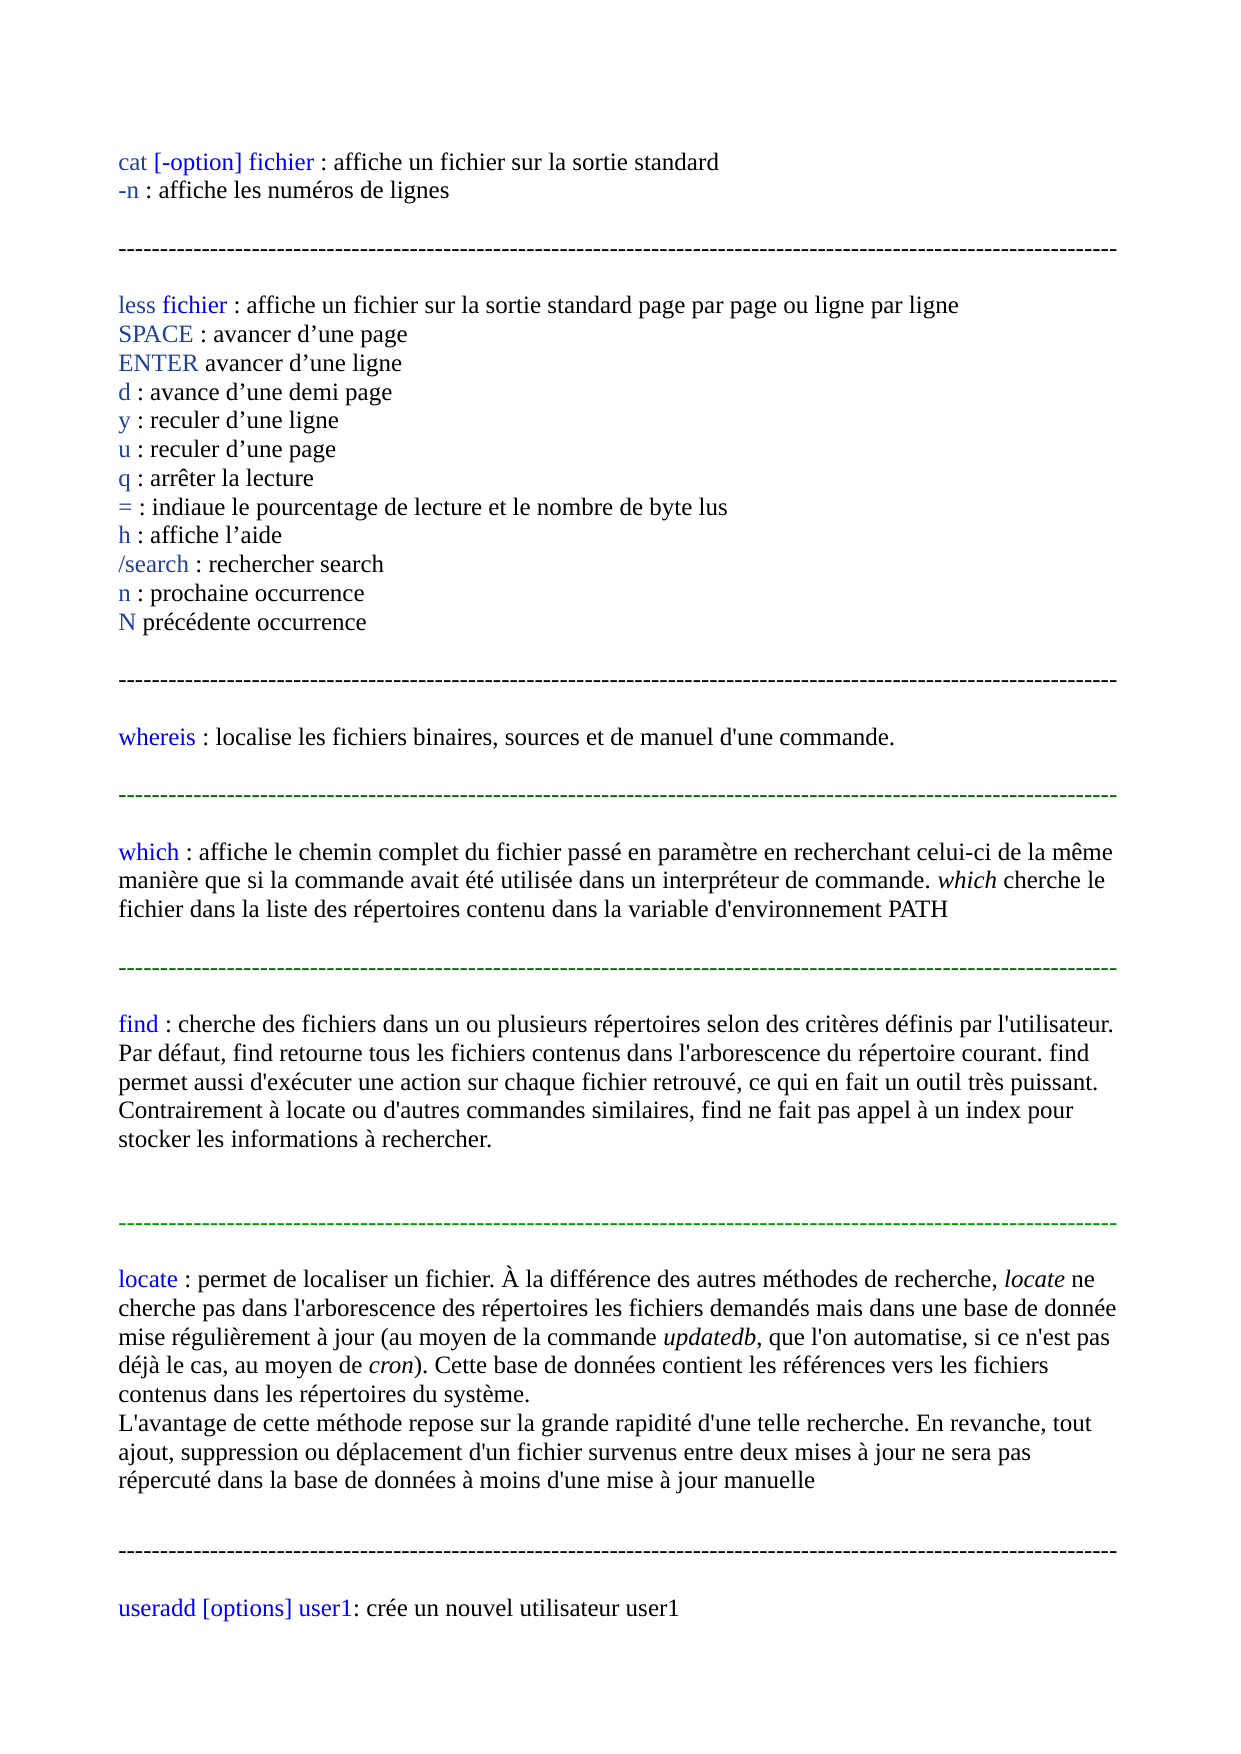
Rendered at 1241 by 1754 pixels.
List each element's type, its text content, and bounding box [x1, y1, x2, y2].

text ENTER avancer d’une ligne [118, 348, 1122, 377]
text ------------------------------------------------------------------------------------------------------------------------ [118, 952, 1122, 981]
text n : prochaine occurrence [118, 578, 1122, 607]
text /search : rechercher search [118, 549, 1122, 578]
text Par défaut, find retourne tous les fichiers contenus dans l'arborescence du répertoire courant. find permet aussi d'exécuter une action sur chaque fichier retrouvé, ce qui en fait un outil très puissant. Contrairement à locate ou d'autres commandes similaires, find ne fait pas appel à un index pour stocker les informations à rechercher. [118, 1038, 1122, 1153]
text u : reculer d’une page [118, 434, 1122, 463]
text whereis : localise les fichiers binaires, sources et de manuel d'une commande. [118, 722, 1122, 751]
text find : cherche des fichiers dans un ou plusieurs répertoires selon des critères définis par l'utilisateur. [118, 1009, 1122, 1038]
text ------------------------------------------------------------------------------------------------------------------------ [118, 779, 1122, 808]
text which : affiche le chemin complet du fichier passé en paramètre en recherchant celui-ci de la même manière que si la commande avait été utilisée dans un interpréteur de commande. which cherche le fichier dans la liste des répertoires contenu dans la variable d'environnement PATH [118, 837, 1122, 923]
text h : affiche l’aide [118, 521, 1122, 549]
text L'avantage de cette méthode repose sur la grande rapidité d'une telle recherche. En revanche, tout ajout, suppression ou déplacement d'un fichier survenus entre deux mises à jour ne sera pas répercuté dans la base de données à moins d'une mise à jour manuelle [118, 1408, 1122, 1494]
text ------------------------------------------------------------------------------------------------------------------------ [118, 1536, 1122, 1564]
text useradd [options] user1: crée un nouvel utilisateur user1 [118, 1593, 1122, 1622]
text -n : affiche les numéros de lignes [118, 176, 1122, 204]
text d : avance d’une demi page [118, 377, 1122, 406]
text y : reculer d’une ligne [118, 406, 1122, 434]
text less fichier : affiche un fichier sur la sortie standard page par page ou ligne par ligne [118, 291, 1122, 319]
text N précédente occurrence [118, 607, 1122, 636]
text ------------------------------------------------------------------------------------------------------------------------ [118, 664, 1122, 693]
text SPACE : avancer d’une page [118, 319, 1122, 348]
text = : indiaue le pourcentage de lecture et le nombre de byte lus [118, 492, 1122, 521]
text cat [-option] fichier : affiche un fichier sur la sortie standard [118, 147, 1122, 176]
text q : arrêter la lecture [118, 463, 1122, 492]
text locate : permet de localiser un fichier. À la différence des autres méthodes de recherche, locate ne cherche pas dans l'arborescence des répertoires les fichiers demandés mais dans une base de donnée mise régulièrement à jour (au moyen de la commande updatedb, que l'on automatise, si ce n'est pas déjà le cas, au moyen de cron). Cette base de données contient les références vers les fichiers contenus dans les répertoires du système. [118, 1264, 1122, 1408]
text ------------------------------------------------------------------------------------------------------------------------ [118, 233, 1122, 262]
text ------------------------------------------------------------------------------------------------------------------------ [118, 1207, 1122, 1236]
